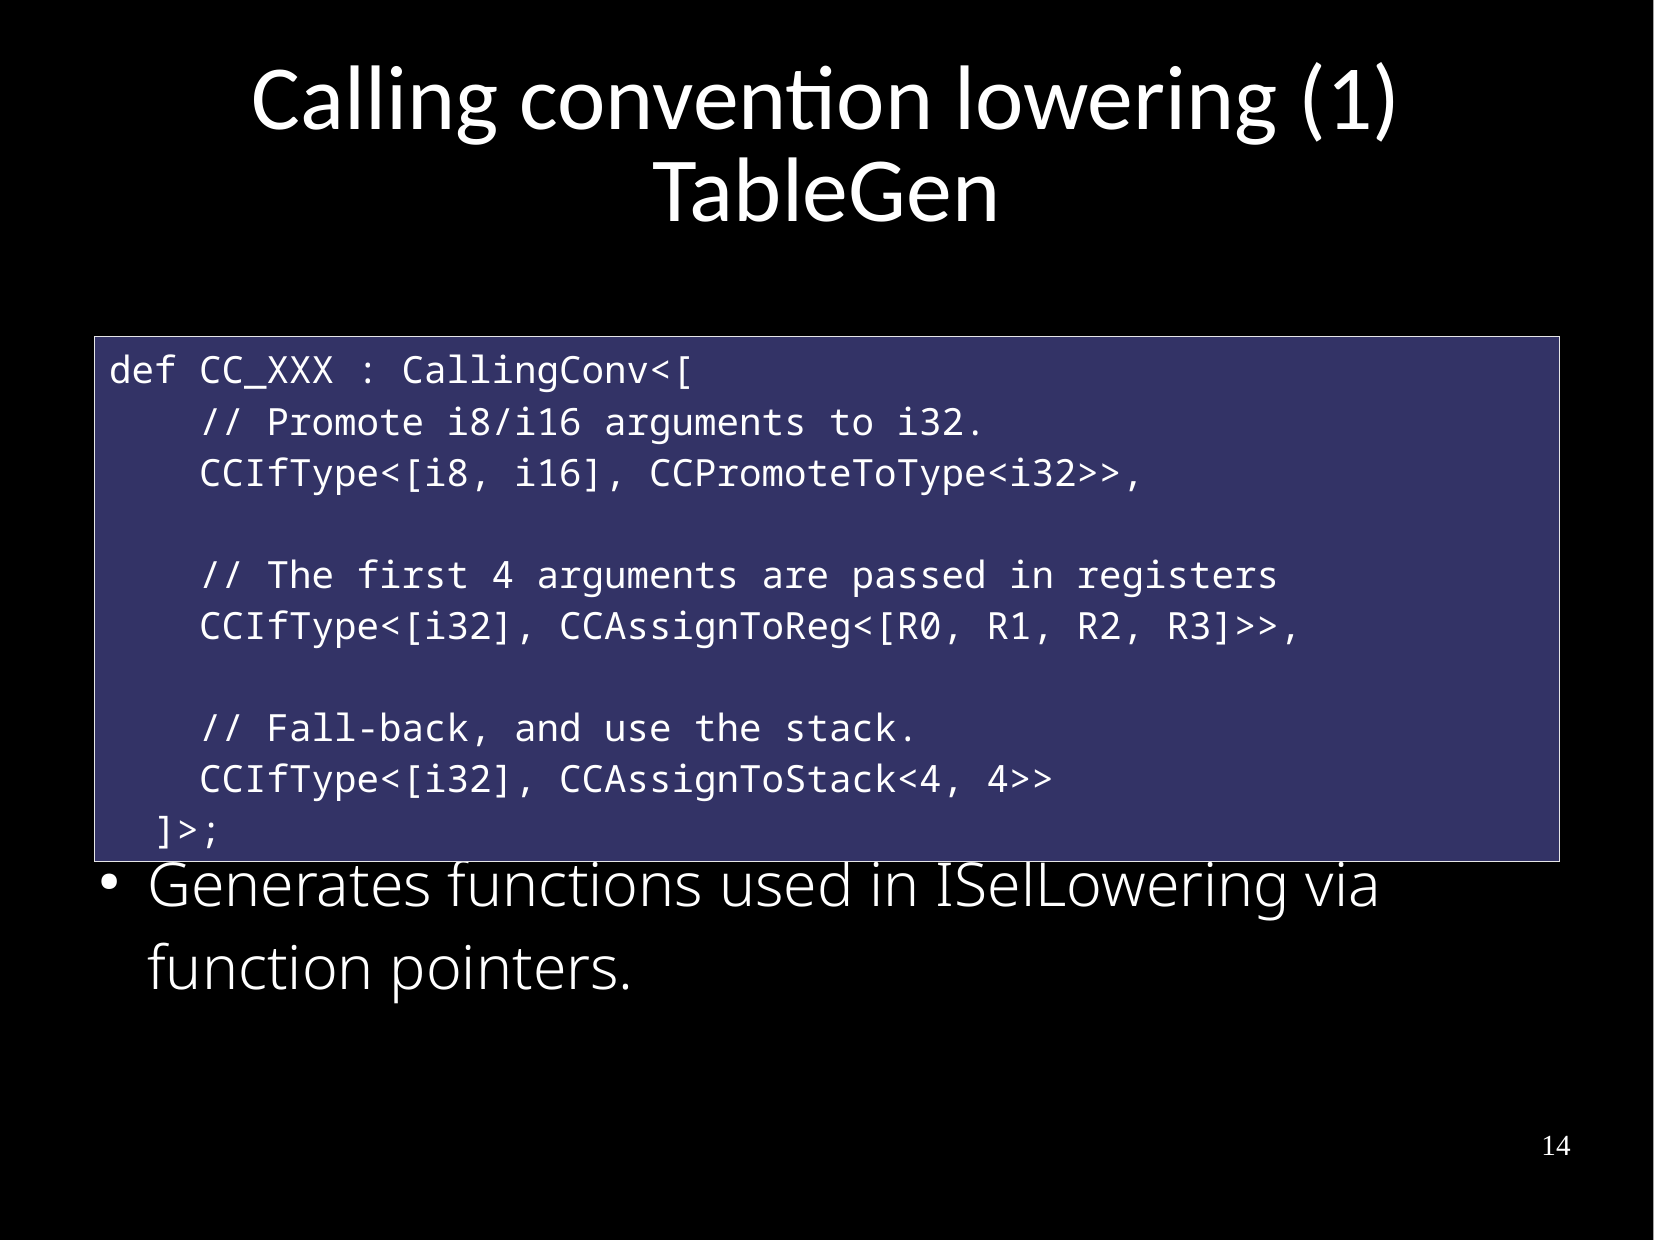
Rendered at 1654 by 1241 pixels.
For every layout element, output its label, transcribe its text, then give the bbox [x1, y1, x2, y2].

text_box def CC_XXX : CallingConv<[ // Promote i8/i16 arguments to i32. CCIfType<[i8, i16], CCPromoteToType<i32>>, // The first 4 arguments are passed in registers CCIfType<[i32], CCAssignToReg<[R0, R1, R2, R3]>>, // Fall-back, and use the stack. CCIfType<[i32], CCAssignToStack<4, 4>> ]>; [94, 336, 1560, 798]
list Generates functions used in ISelLowering via function pointers. [82, 732, 1571, 1009]
title Calling convention lowering (1) TableGen [82, 49, 1571, 257]
